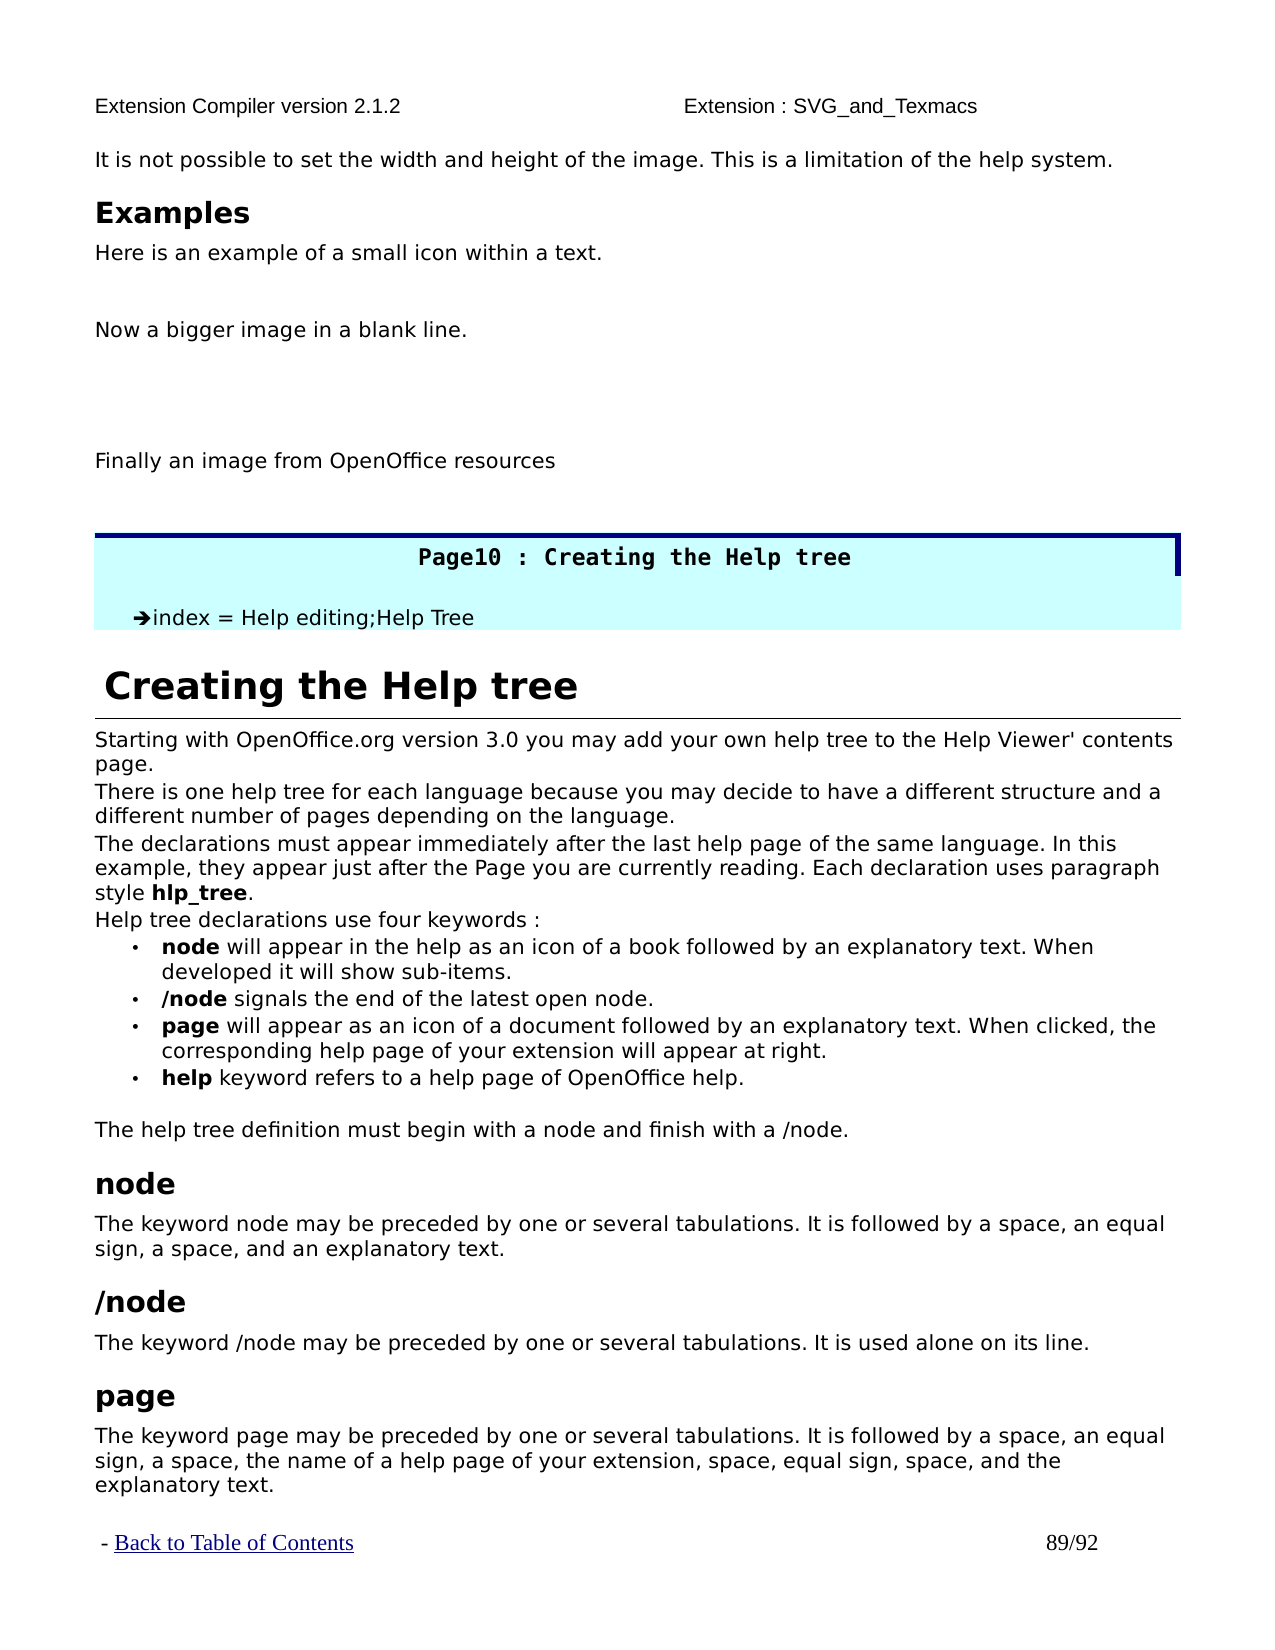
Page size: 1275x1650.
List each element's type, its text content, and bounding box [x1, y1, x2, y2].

text The help tree definition must begin with a node and finish with a /node. [94, 1094, 1181, 1143]
list node will appear in the help as an icon of a book followed by an explanatory text. When developed it will show sub-items. [132, 935, 1181, 984]
list /node signals the end of the latest open node. [132, 987, 1181, 1012]
text page [94, 1380, 1181, 1414]
text There is one help tree for each language because you may decide to have a different structure and a different number of pages depending on the language. [94, 779, 1181, 828]
text Finally an image from OpenOffice resources [94, 400, 1181, 473]
text Now a bigger image in a blank line. [94, 269, 1181, 342]
text Help tree declarations use four keywords : [94, 908, 1181, 932]
text node [94, 1167, 1181, 1201]
text Examples [94, 197, 1181, 231]
text The keyword page may be preceded by one or several tabulations. It is followed by a space, an equal sign, a space, the name of a help page of your extension, space, equal sign, space, and the explanatory text. [94, 1424, 1181, 1498]
text The keyword node may be preceded by one or several tabulations. It is followed by a space, an equal sign, a space, and an explanatory text. [94, 1212, 1181, 1261]
text The declarations must appear immediately after the last help page of the same language. In this example, they appear just after the Page you are currently reading. Each declaration uses paragraph style hlp_tree. [94, 831, 1181, 905]
text Page10 : Creating the Help tree [94, 534, 1175, 576]
text Starting with OpenOffice.org version 3.0 you may add your own help tree to the Help Viewer' contents page. [94, 728, 1181, 777]
list index = Help editing;Help Tree [94, 606, 1181, 630]
text /node [94, 1286, 1181, 1320]
list help keyword refers to a help page of OpenOffice help. [132, 1066, 1181, 1091]
text It is not possible to set the width and height of the image. This is a limitation of the help system. [94, 147, 1181, 172]
text The keyword /node may be preceded by one or several tabulations. It is used alone on its line. [94, 1330, 1181, 1355]
list page will appear as an icon of a document followed by an explanatory text. When clicked, the corresponding help page of your extension will appear at right. [132, 1014, 1181, 1063]
text Creating the Help tree [94, 655, 1181, 718]
text Here is an example of a small icon within a text. [94, 241, 1181, 266]
